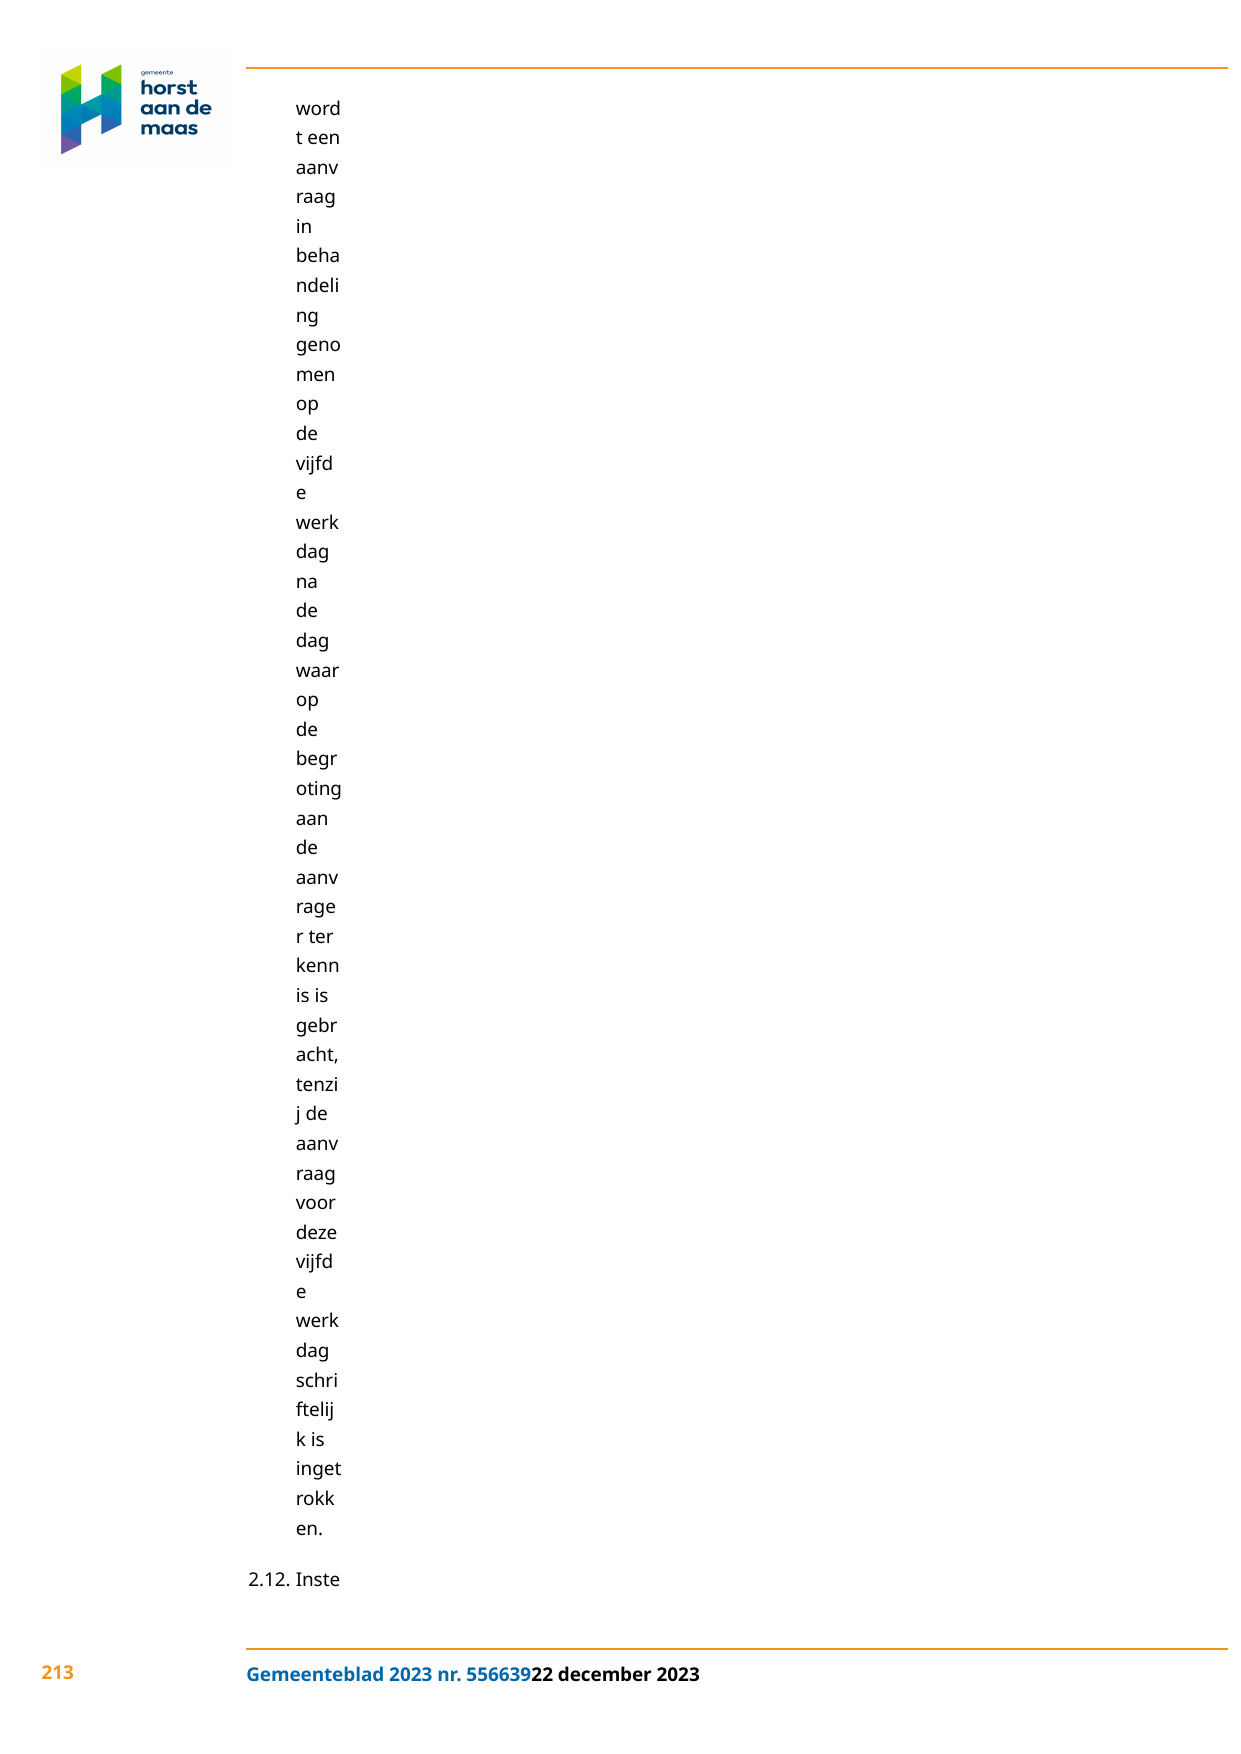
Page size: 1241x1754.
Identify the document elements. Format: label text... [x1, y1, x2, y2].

table_cell [343, 1541, 391, 1566]
table_cell wordt een aanvraag in behandeling genomen op de vijfde werkdag na de dag waarop de begroting aan de aanvrager ter kennis is gebracht, tenzij de aanvraag voor deze vijfde werkdag schriftelijk is ingetrokken. [296, 95, 343, 1541]
table_cell [296, 1541, 343, 1566]
picture [41, 47, 231, 172]
table_cell [343, 95, 391, 1541]
table_cell 2.12. [248, 1566, 296, 1592]
table_cell [248, 95, 296, 1541]
table_cell Inste [296, 1566, 343, 1592]
table_cell [248, 1541, 296, 1566]
table_cell [343, 1566, 391, 1592]
